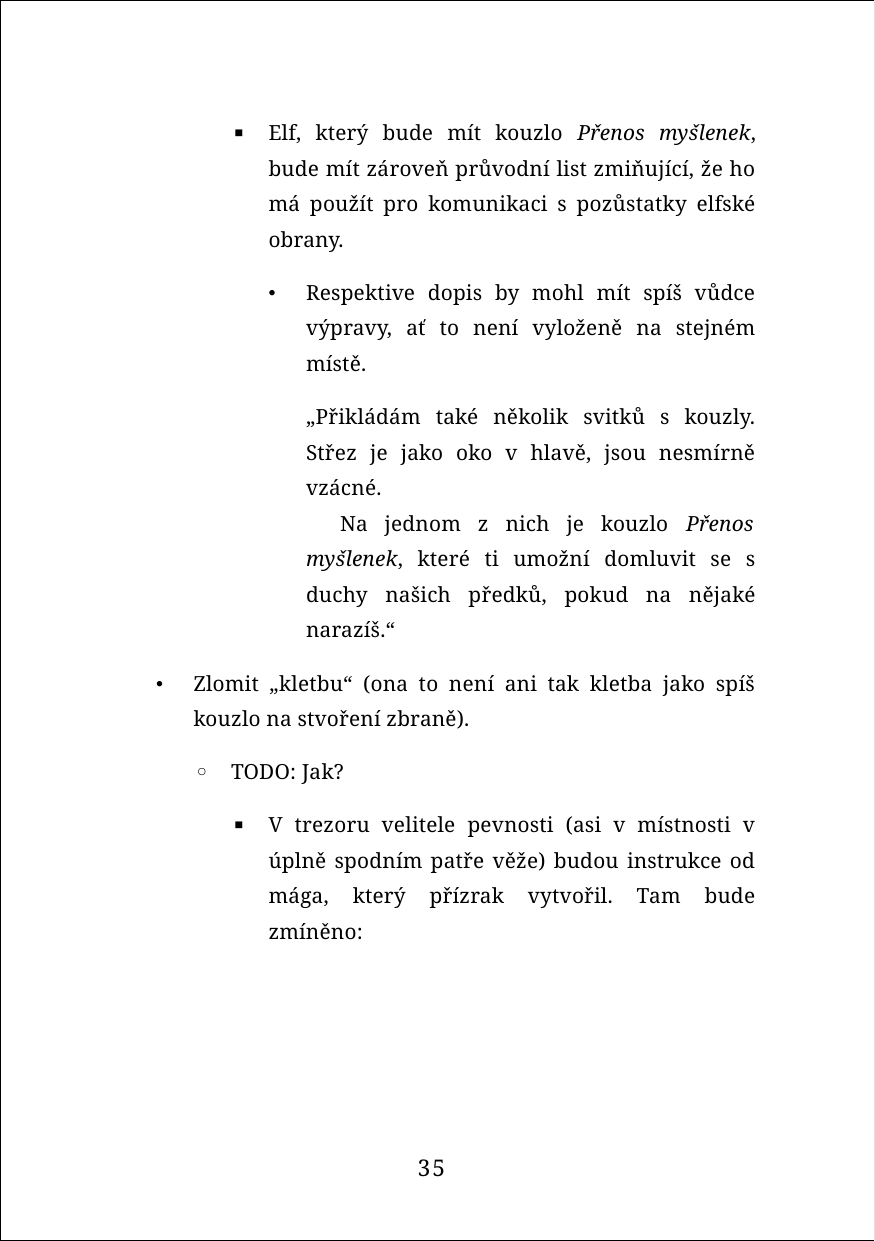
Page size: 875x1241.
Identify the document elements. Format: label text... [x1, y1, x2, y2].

list Zlomit „kletbu“ (ona to není ani tak kletba jako spíš kouzlo na stvoření zbraně). [156, 669, 756, 733]
list Respektive dopis by mohl mít spíš vůdce výpravy, ať to není vyloženě na stejném místě. [268, 278, 756, 377]
list „Přikládám také několik svitků s kouzly. Střez je jako oko v hlavě, jsou nesmírně vzácné. Na jednom z nich je kouzlo Přenos myšlenek, které ti umožní domluvit se s duchy našich předků, pokud na nějaké narazíš.“ [268, 402, 756, 644]
list V trezoru velitele pevnosti (asi v místnosti v úplně spodním patře věže) budou instrukce od mága, který přízrak vytvořil. Tam bude zmíněno: [231, 811, 756, 946]
list TODO: Jak? [193, 757, 756, 786]
list Elf, který bude mít kouzlo Přenos myšlenek, bude mít zároveň průvodní list zmiňující, že ho má použít pro komunikaci s pozůstatky elfské obrany. [231, 118, 756, 253]
